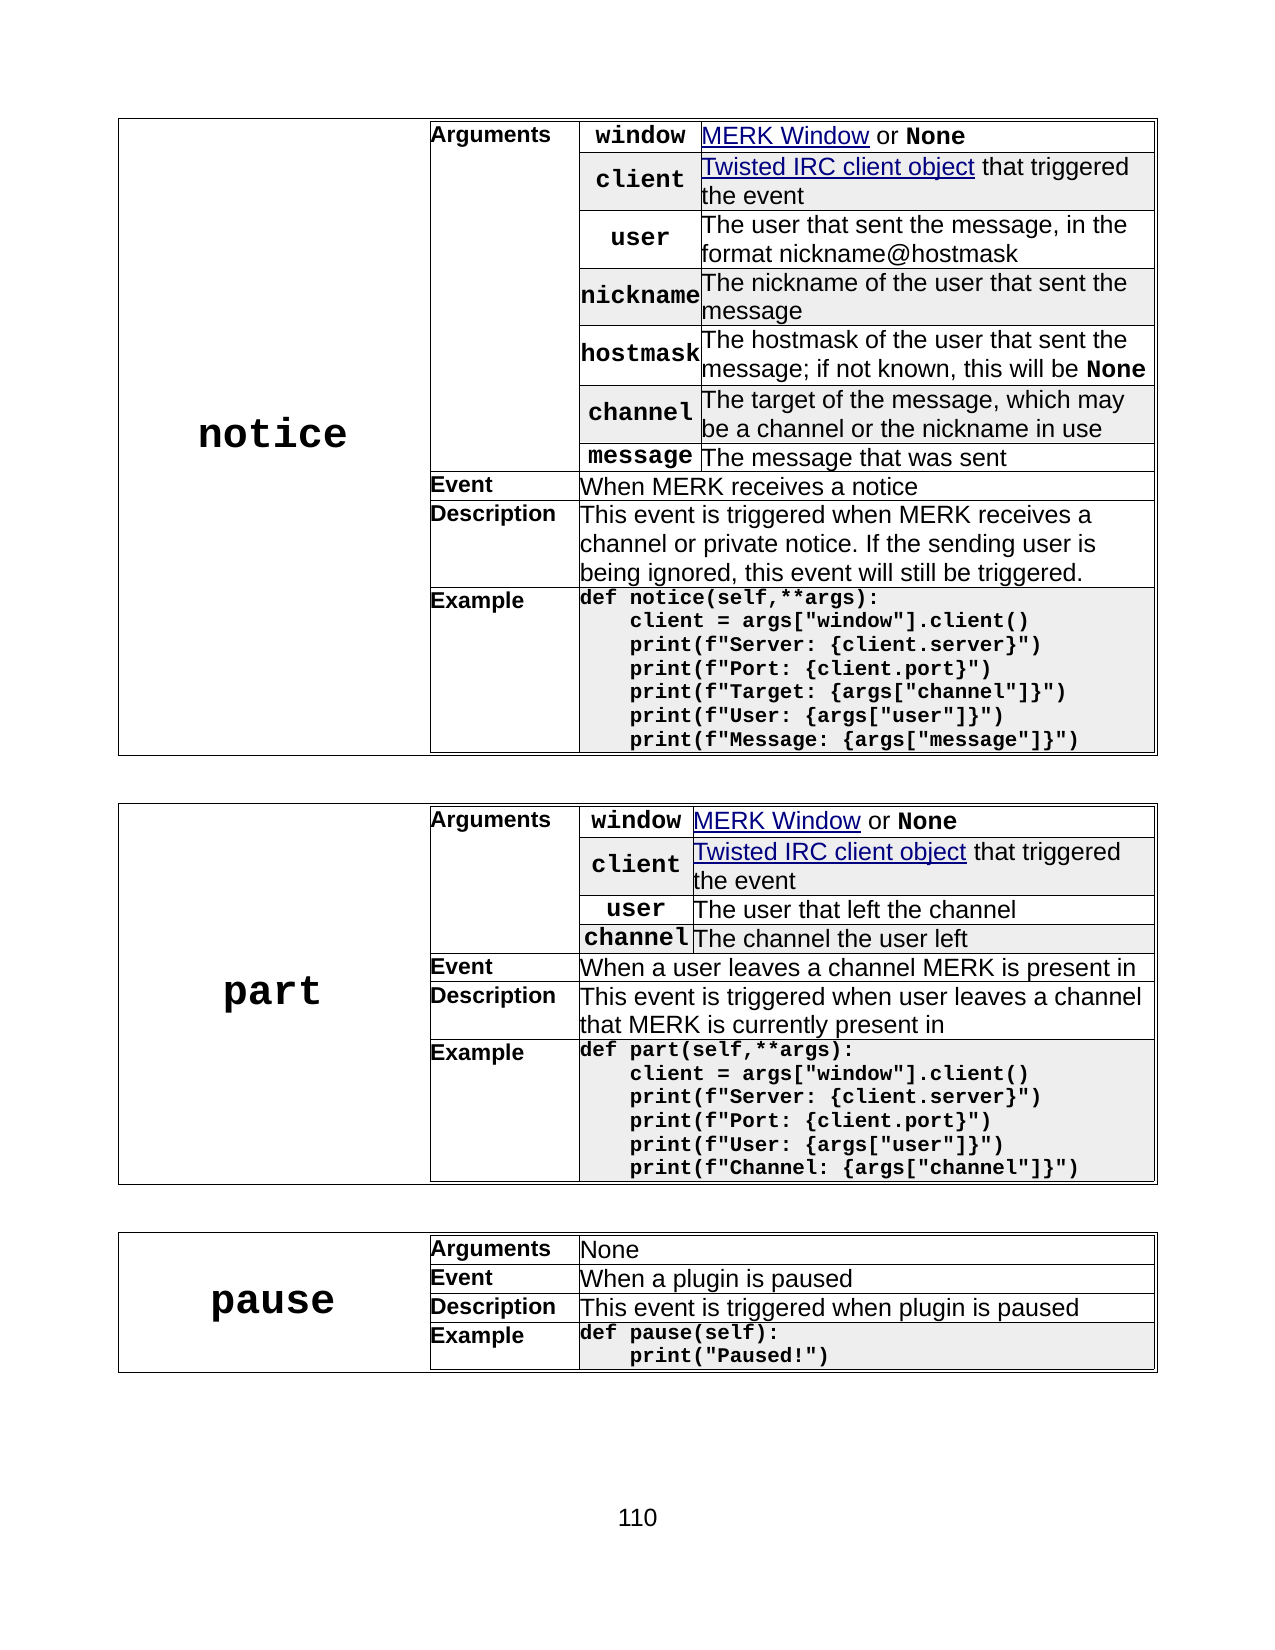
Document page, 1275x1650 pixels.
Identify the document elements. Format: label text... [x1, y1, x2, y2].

table_cell Example [431, 1040, 579, 1181]
table_cell The channel the user left [694, 925, 1154, 953]
table_cell This event is triggered when user leaves a channel that MERK is currently present in [580, 982, 1154, 1039]
table_cell Twisted IRC client object that triggered the event [702, 153, 1154, 210]
table_cell hostmask [580, 326, 701, 385]
table_cell The target of the message, which may be a channel or the nickname in use [702, 386, 1154, 442]
table_cell client [580, 838, 693, 895]
table_cell Event [431, 954, 579, 981]
table_cell The user that sent the message, in the format nickname@hostmask [702, 211, 1154, 267]
table_cell def notice(self,**args): client = args["window"].client() print(f"Server: {client.server}") print(f"Port: {client.port}") print(f"Target: {args["channel"]}") print(f"User: {args["user"]}") print(f"Message: {args["message"]}") [580, 588, 1154, 752]
table_cell channel [580, 925, 693, 953]
table_header window [580, 807, 693, 837]
table_header MERK Window or None [694, 807, 1154, 837]
table_cell Twisted IRC client object that triggered the event [694, 838, 1154, 895]
table_header None [580, 1236, 1154, 1264]
table_header part [119, 804, 427, 1184]
table_header [427, 804, 1157, 1184]
table_cell This event is triggered when plugin is paused [580, 1294, 1154, 1322]
table_cell Event [431, 1265, 579, 1293]
table_cell The message that was sent [702, 444, 1154, 471]
table_cell This event is triggered when MERK receives a channel or private notice. If the sending user is being ignored, this event will still be triggered. [580, 501, 1154, 587]
table_cell client [580, 153, 701, 210]
table_cell Example [431, 588, 579, 752]
table_cell nickname [580, 269, 701, 325]
table_header pause [119, 1233, 427, 1372]
table_cell Description [431, 982, 579, 1039]
table_header [427, 1233, 1157, 1372]
table_cell user [580, 896, 693, 924]
table_header window [580, 122, 701, 152]
table_cell When MERK receives a notice [580, 472, 1154, 500]
table_cell def pause(self): print("Paused!") [580, 1323, 1154, 1369]
table_header [427, 119, 1157, 755]
table_cell The user that left the channel [694, 896, 1154, 924]
table_cell Event [431, 472, 579, 500]
table_cell user [580, 211, 701, 267]
table_header Arguments [431, 122, 579, 471]
table_cell message [580, 444, 701, 471]
table_header MERK Window or None [702, 122, 1154, 152]
table_cell When a plugin is paused [580, 1265, 1154, 1293]
table_cell def part(self,**args): client = args["window"].client() print(f"Server: {client.server}") print(f"Port: {client.port}") print(f"User: {args["user"]}") print(f"Channel: {args["channel"]}") [580, 1040, 1154, 1181]
table_cell channel [580, 386, 701, 442]
table_header Arguments [431, 807, 579, 953]
table_cell When a user leaves a channel MERK is present in [580, 954, 1154, 981]
table_header Arguments [431, 1236, 579, 1264]
table_cell The nickname of the user that sent the message [702, 269, 1154, 325]
table_cell Example [431, 1323, 579, 1369]
table_header notice [119, 119, 427, 755]
table_cell The hostmask of the user that sent the message; if not known, this will be None [702, 326, 1154, 385]
table_cell Description [431, 1294, 579, 1322]
table_cell Description [431, 501, 579, 587]
